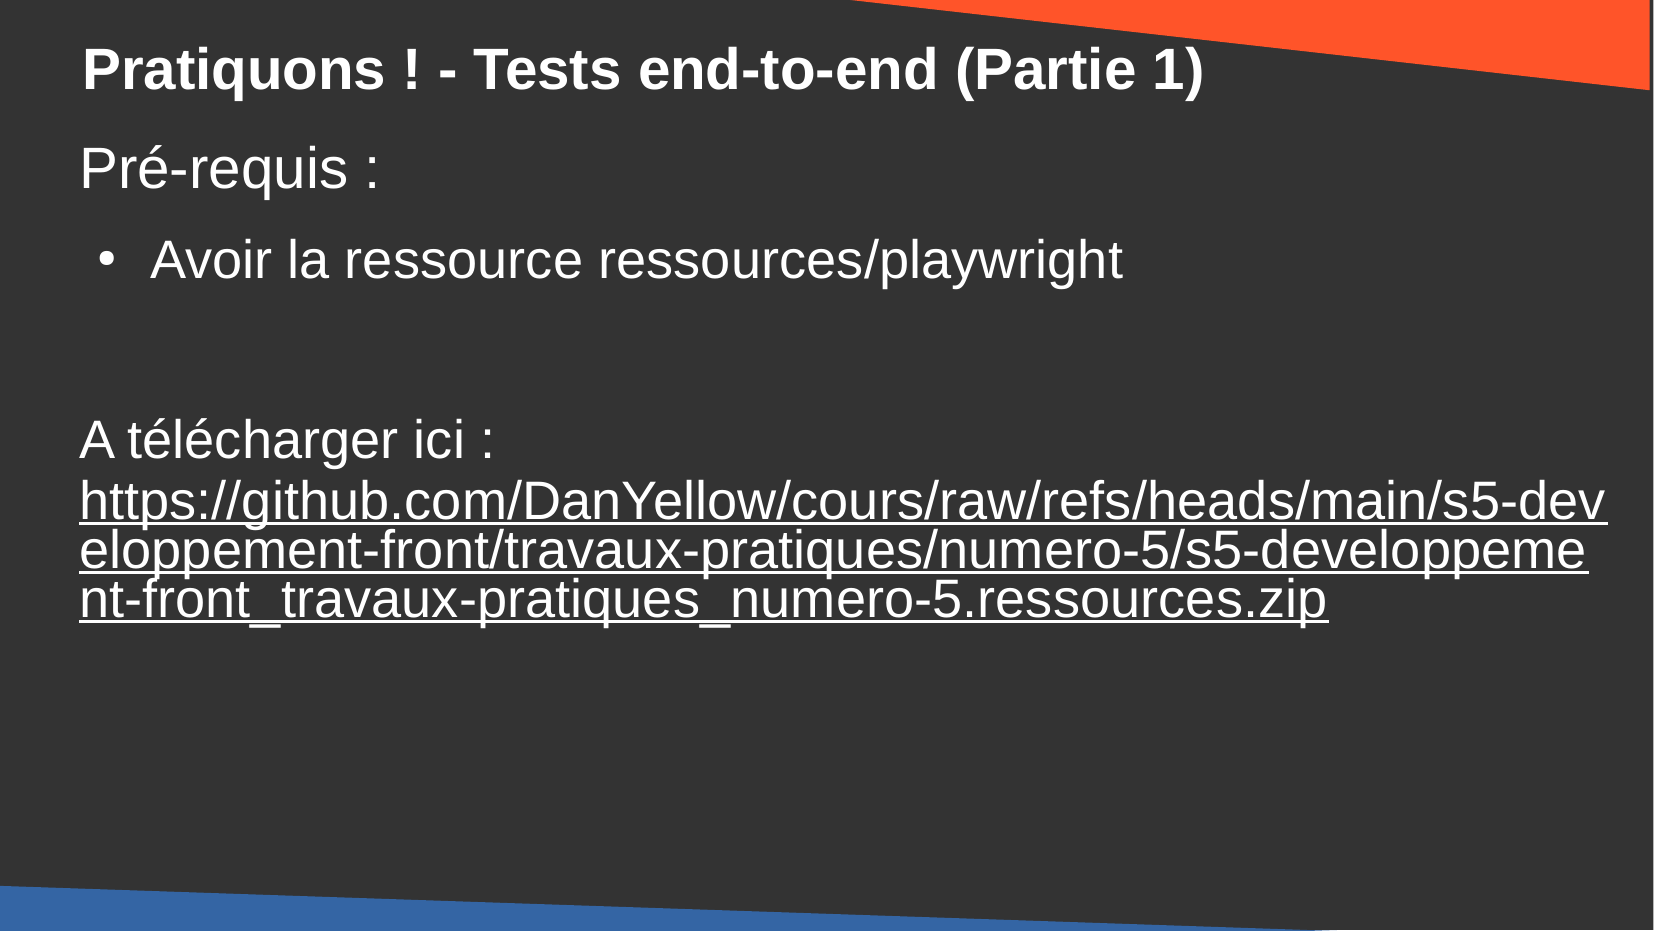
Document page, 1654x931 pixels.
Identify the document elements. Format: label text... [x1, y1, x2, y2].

list Pré-requis : Avoir la ressource ressources/playwright A télécharger ici : https://github.com/DanYellow/cours/raw/refs/heads/main/s5-developpement-front/travaux-pratiques/numero-5/s5-developpement-front_travaux-pratiques_numero-5.ressources.zip [79, 135, 1619, 721]
title Pratiquons ! - Tests end-to-end (Partie 1) [82, 37, 1571, 114]
text_box [0, 885, 1337, 931]
text_box [850, 0, 1650, 91]
